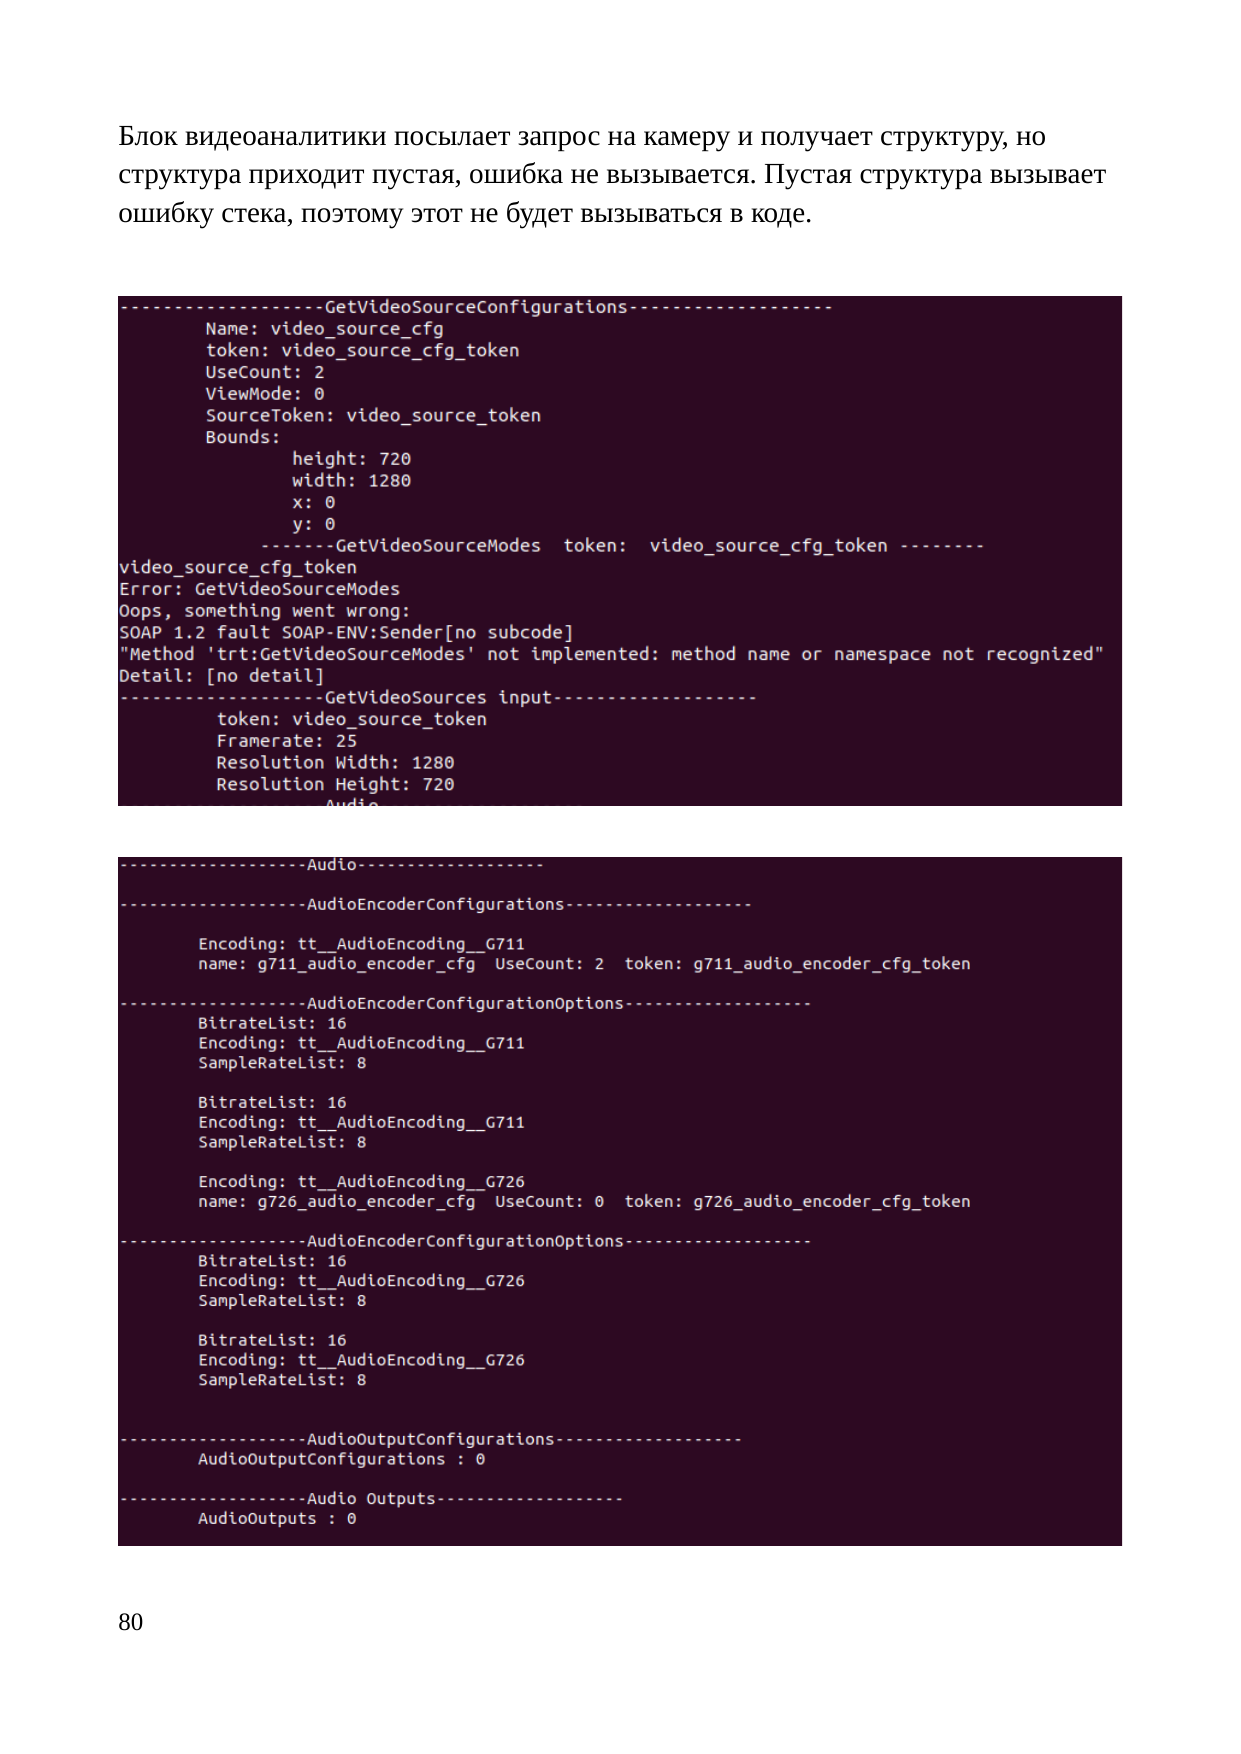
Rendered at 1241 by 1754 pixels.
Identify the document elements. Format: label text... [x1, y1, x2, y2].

text Блок видеоаналитики посылает запрос на камеру и получает структуру, но структура приходит пустая, ошибка не вызывается. Пустая структура вызывает ошибку стека, поэтому этот не будет вызываться в коде. [118, 118, 1122, 229]
picture [118, 296, 1123, 806]
picture [118, 857, 1123, 1546]
